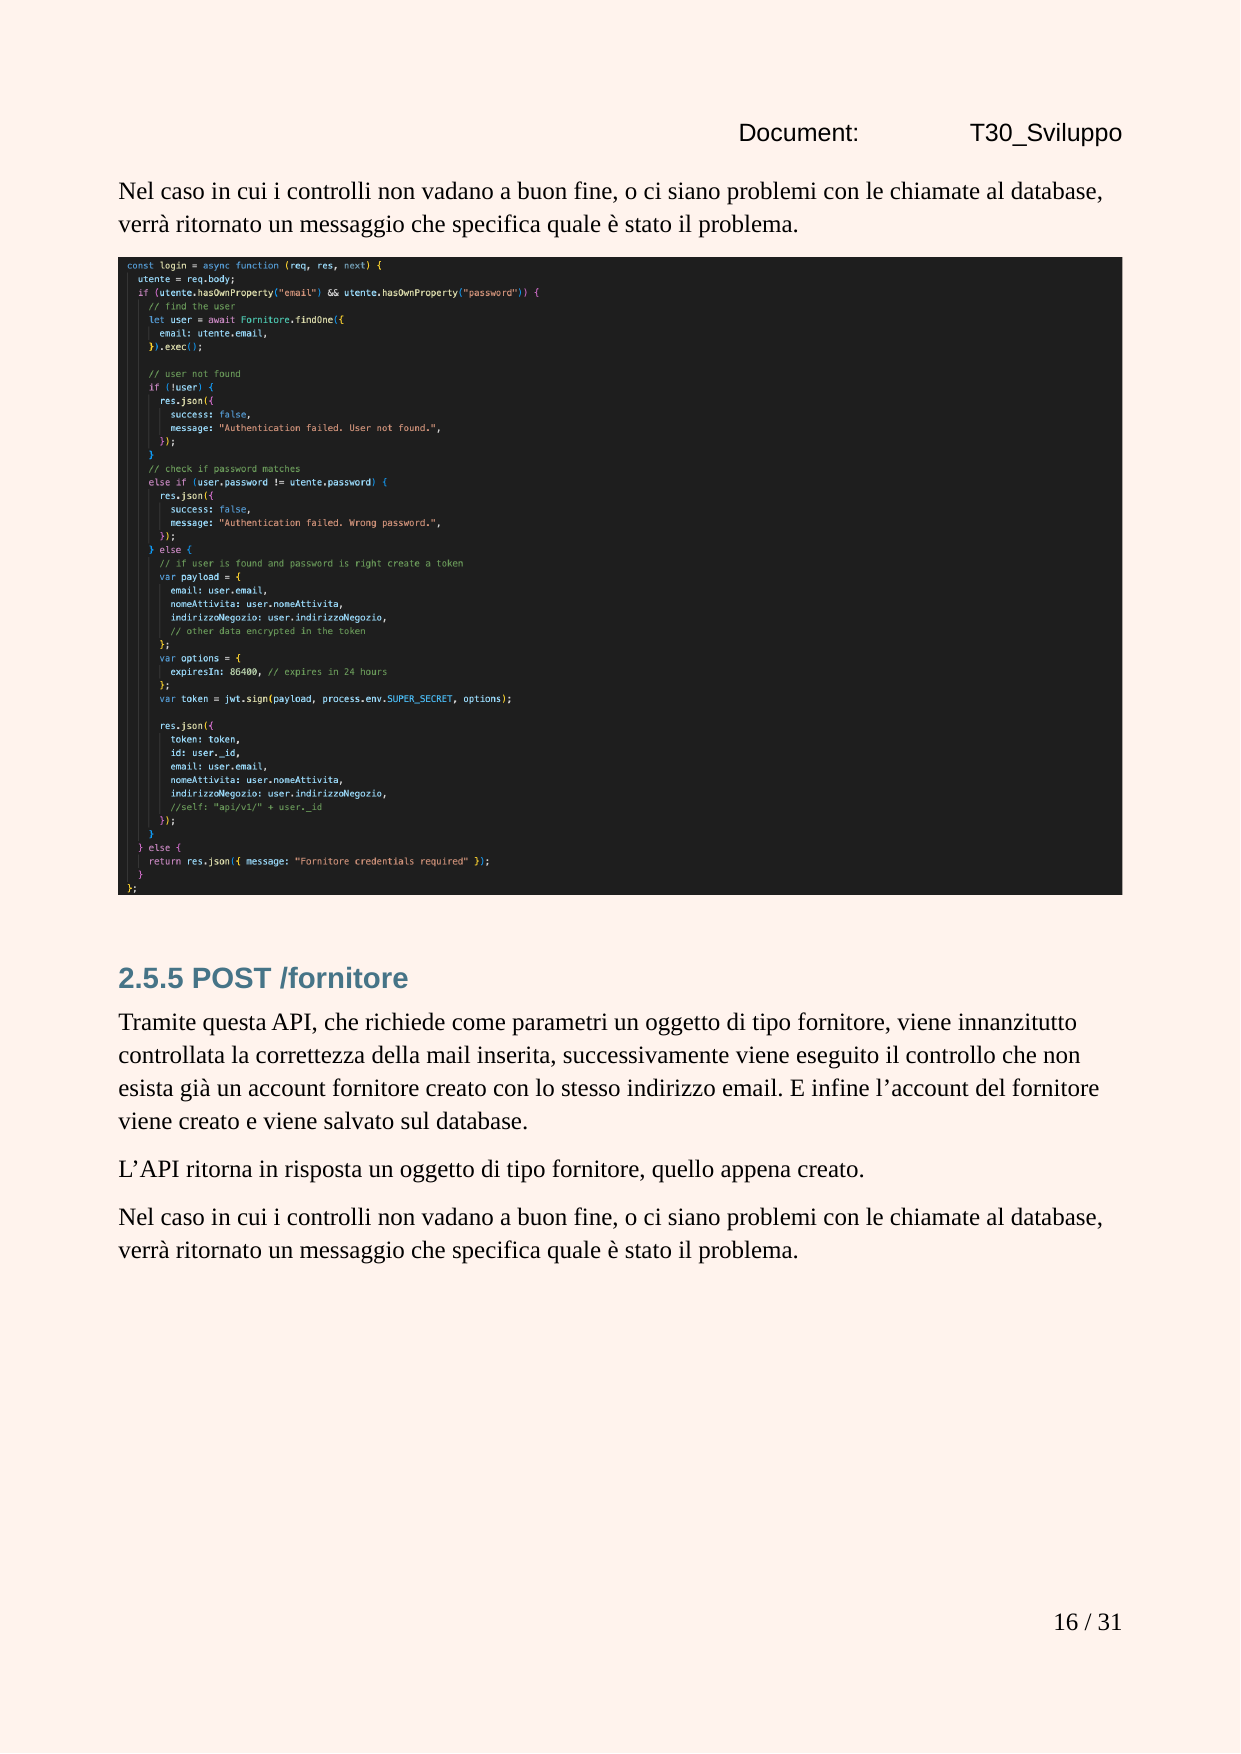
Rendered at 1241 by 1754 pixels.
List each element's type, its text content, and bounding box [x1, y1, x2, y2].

text Nel caso in cui i controlli non vadano a buon fine, o ci siano problemi con le chiamate al database, verrà ritornato un messaggio che specifica quale è stato il problema. [118, 1202, 1122, 1263]
subtitle 2.5.5 POST /fornitore [118, 961, 1122, 995]
text Tramite questa API, che richiede come parametri un oggetto di tipo fornitore, viene innanzitutto controllata la correttezza della mail inserita, successivamente viene eseguito il controllo che non esista già un account fornitore creato con lo stesso indirizzo email. E infine l’account del fornitore viene creato e viene salvato sul database. [118, 1007, 1122, 1135]
picture [118, 257, 1123, 895]
text L’API ritorna in risposta un oggetto di tipo fornitore, quello appena creato. [118, 1154, 1122, 1183]
text Nel caso in cui i controlli non vadano a buon fine, o ci siano problemi con le chiamate al database, verrà ritornato un messaggio che specifica quale è stato il problema. [118, 176, 1122, 238]
